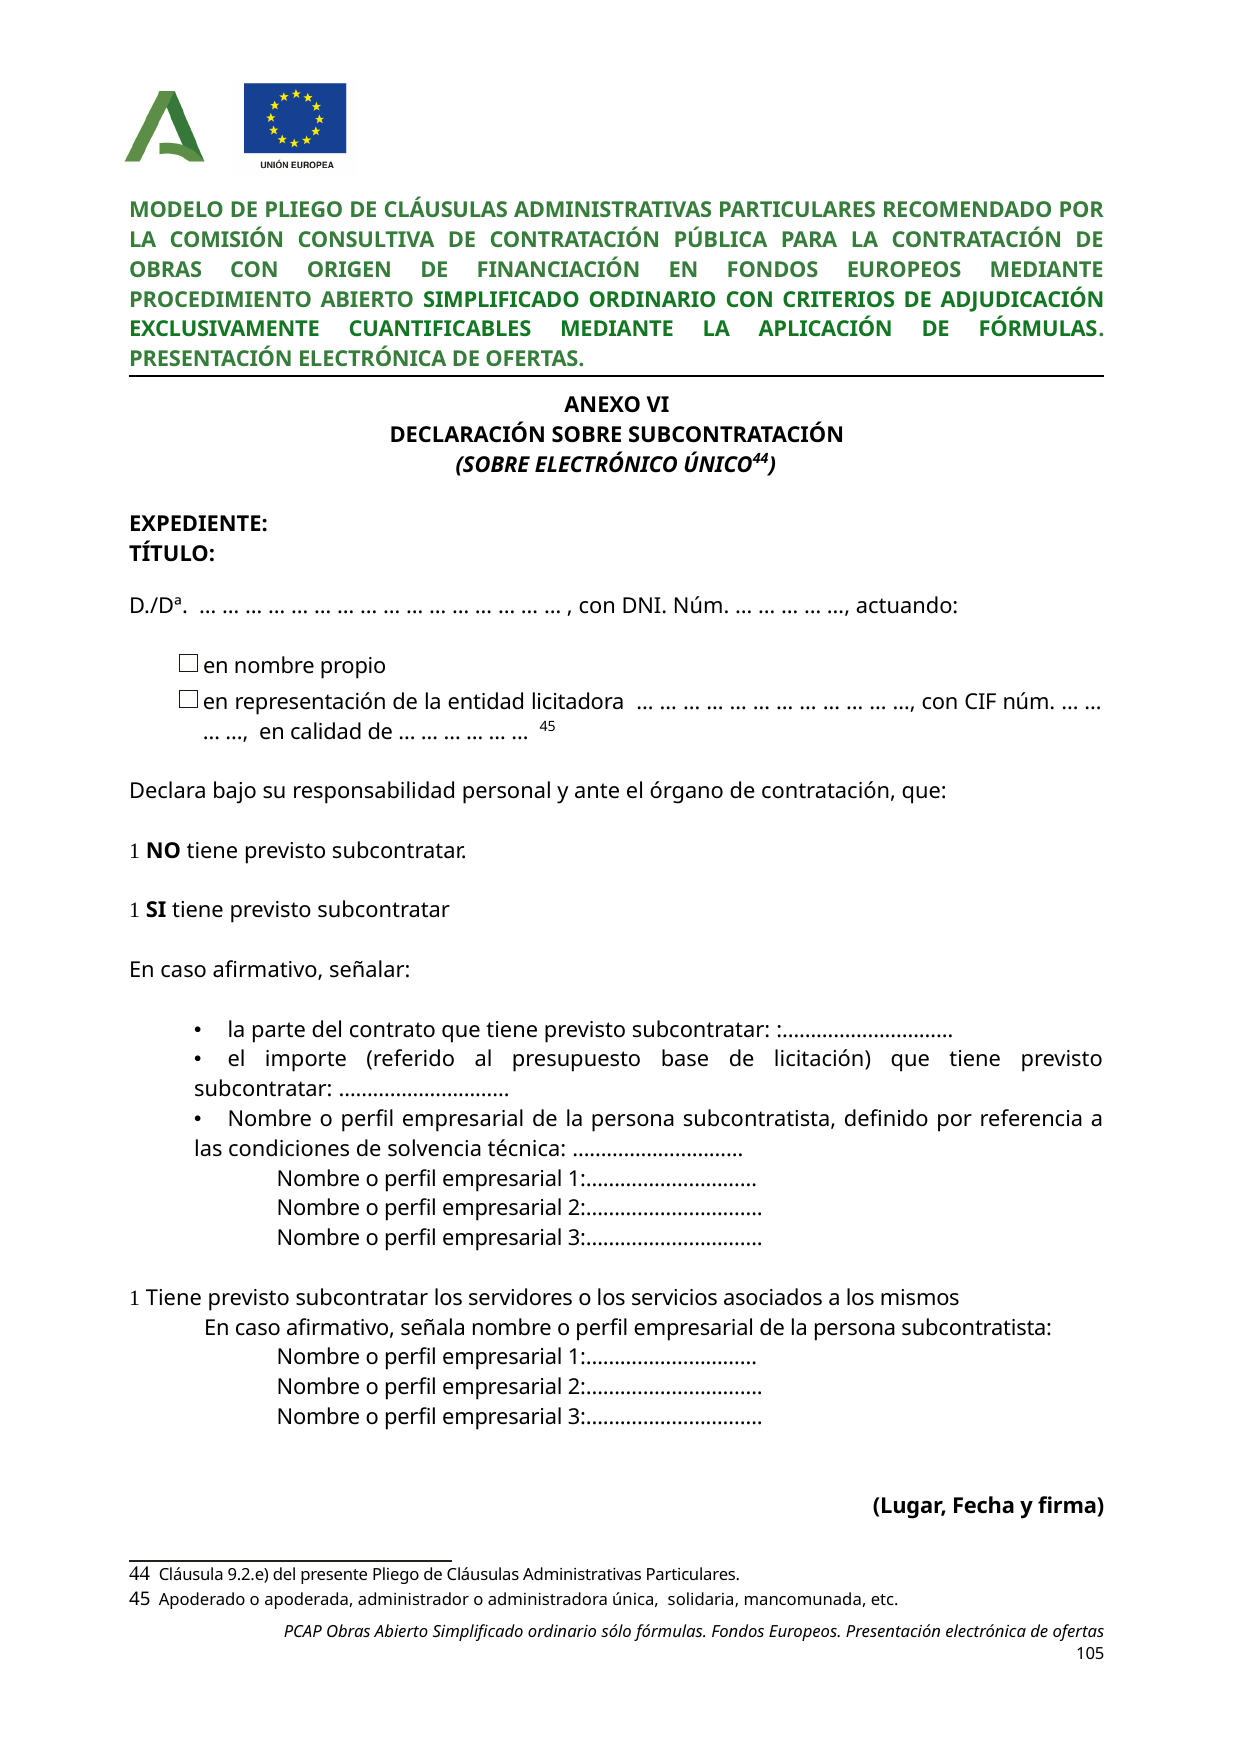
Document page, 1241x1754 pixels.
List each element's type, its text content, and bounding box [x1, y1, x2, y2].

text EXPEDIENTE: [129, 508, 1104, 538]
text DECLARACIÓN SOBRE SUBCONTRATACIÓN [129, 419, 1104, 448]
text Nombre o perfil empresarial 1:………………………… [276, 1341, 1104, 1371]
text D./Dª. … … … … … … … … … … … … … … … … , con DNI. Núm. … … … … …, actuando: [129, 590, 1104, 620]
text en nombre propio [203, 650, 1104, 680]
list En caso afirmativo, señala nombre o perfil empresarial de la persona subcontratista: [166, 1311, 1104, 1341]
text en representación de la entidad licitadora … … … … … … … … … … … …, con CIF núm. … … … …, en calidad de … … … … … … [203, 686, 1104, 745]
list el importe (referido al presupuesto base de licitación) que tiene previsto subcontratar: ………………………… [194, 1043, 1104, 1103]
picture [120, 86, 209, 166]
text ANEXO VI [129, 389, 1104, 419]
text Nombre o perfil empresarial 2:…………………………. [276, 1371, 1104, 1401]
text  SI tiene previsto subcontratar [129, 894, 1104, 924]
list Nombre o perfil empresarial de la persona subcontratista, definido por referencia a las condiciones de solvencia técnica: ………………………… [194, 1103, 1104, 1162]
picture [232, 78, 358, 176]
list Nombre o perfil empresarial 2:…………………………. [276, 1192, 1104, 1222]
text En caso afirmativo, señalar: [129, 954, 1104, 984]
text Cláusula 9.2.e) del presente Pliego de Cláusulas Administrativas Particulares. [129, 1561, 1104, 1585]
text (SOBRE ELECTRÓNICO ÚNICO) [129, 448, 1104, 478]
list Nombre o perfil empresarial 3:…………………………. [276, 1222, 1104, 1252]
list la parte del contrato que tiene previsto subcontratar: :………………………… [194, 1013, 1104, 1043]
text Apoderado o apoderada, administrador o administradora única, solidaria, mancomunada, etc. [129, 1585, 1104, 1611]
text  Tiene previsto subcontratar los servidores o los servicios asociados a los mismos [129, 1282, 1104, 1311]
text (Lugar, Fecha y firma) [129, 1490, 1104, 1520]
text  NO tiene previsto subcontratar. [129, 835, 1104, 864]
text TÍTULO: [129, 538, 1104, 568]
text MODELO DE PLIEGO DE CLÁUSULAS ADMINISTRATIVAS PARTICULARES RECOMENDADO POR LA COMISIÓN CONSULTIVA DE CONTRATACIÓN PÚBLICA PARA LA CONTRATACIÓN DE OBRAS CON ORIGEN DE FINANCIACIÓN EN FONDOS EUROPEOS MEDIANTE PROCEDIMIENTO ABIERTO SIMPLIFICADO ORDINARIO CON CRITERIOS DE ADJUDICACIÓN EXCLUSIVAMENTE CUANTIFICABLES MEDIANTE LA APLICACIÓN DE FÓRMULAS. PRESENTACIÓN ELECTRÓNICA DE OFERTAS. [129, 194, 1104, 375]
text Declara bajo su responsabilidad personal y ante el órgano de contratación, que: [129, 775, 1104, 805]
text Nombre o perfil empresarial 3:…………………………. [276, 1401, 1104, 1431]
list Nombre o perfil empresarial 1:………………………… [276, 1162, 1104, 1192]
